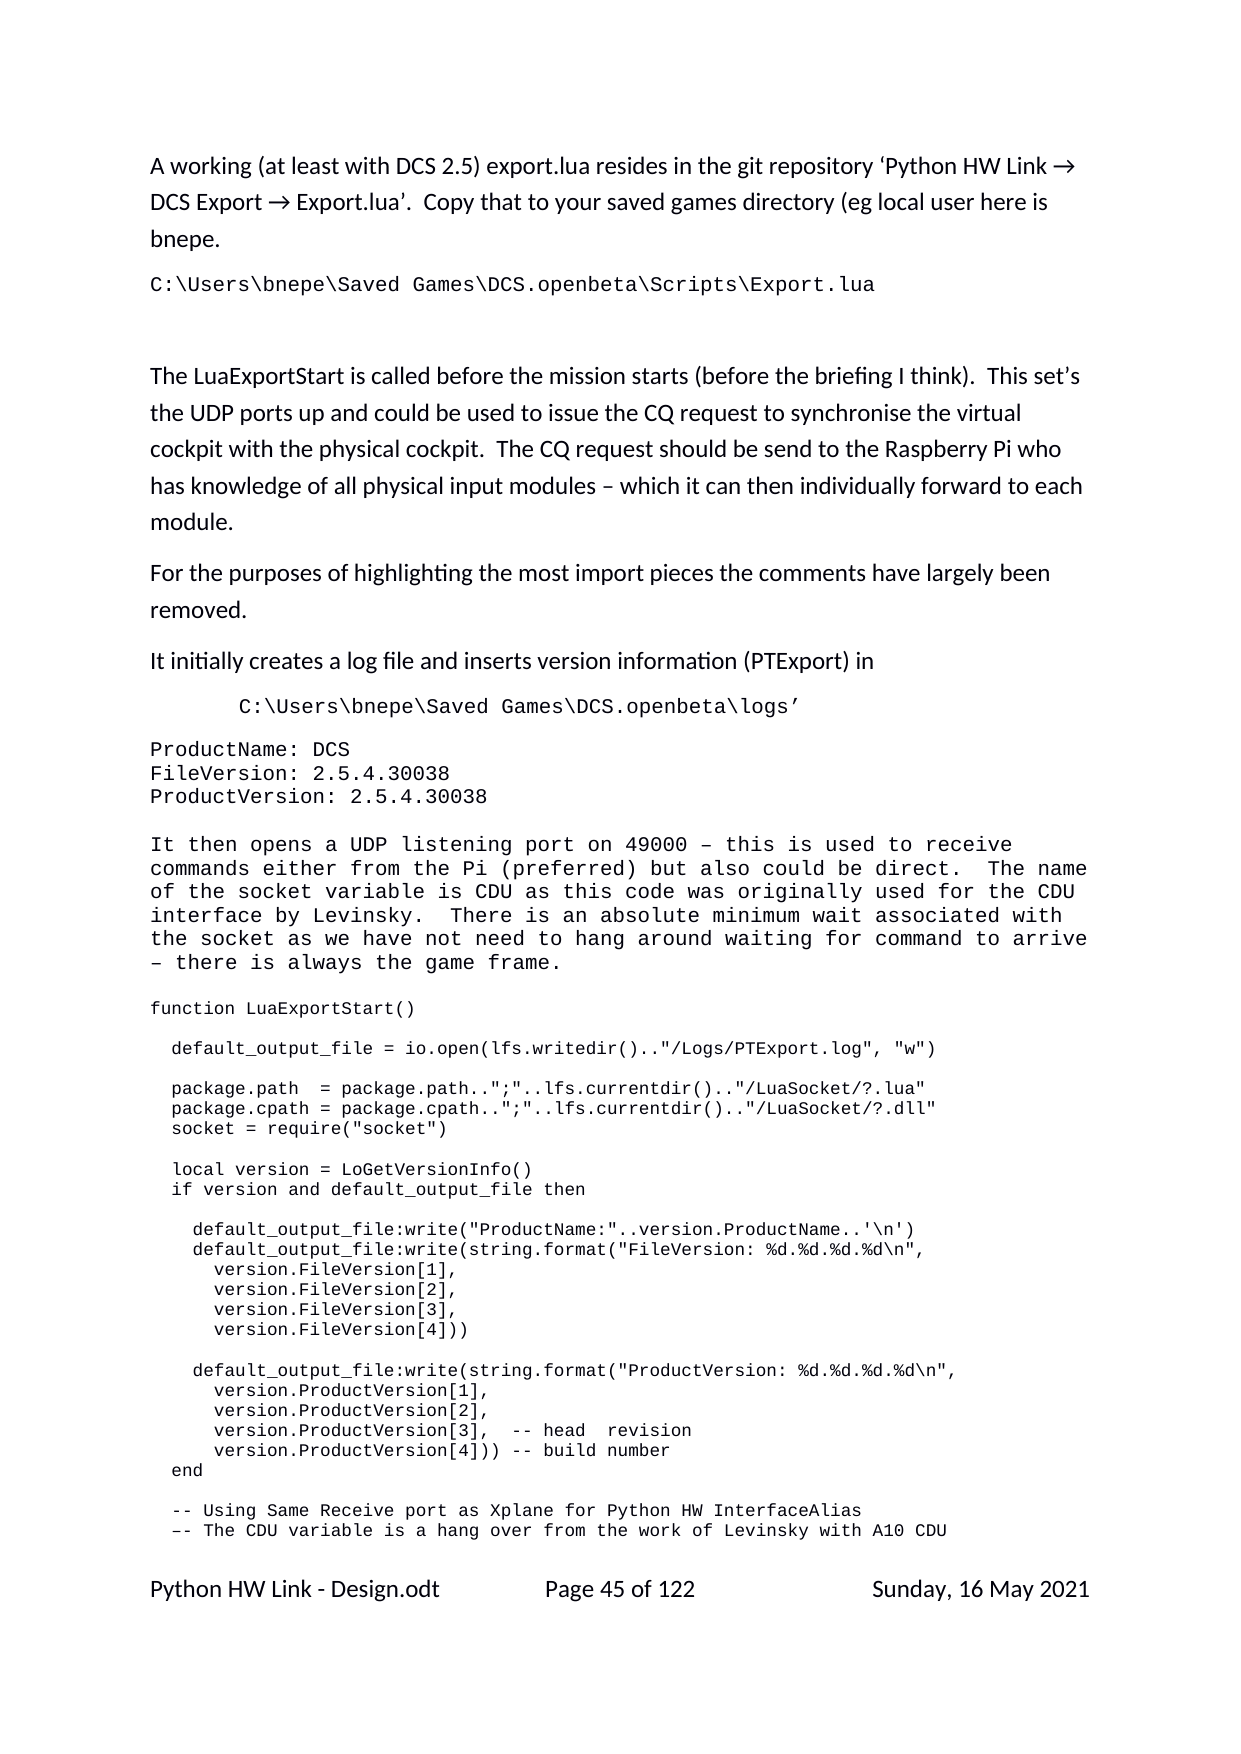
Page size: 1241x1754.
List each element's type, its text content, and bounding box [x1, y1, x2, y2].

text ProductVersion: 2.5.4.30038 [150, 787, 1090, 810]
text FileVersion: 2.5.4.30038 [150, 763, 1090, 787]
text default_output_file:write(string.format("FileVersion: %d.%d.%d.%d\n", [150, 1241, 1090, 1261]
text ProductName: DCS [150, 739, 1090, 763]
text default_output_file:write(string.format("ProductVersion: %d.%d.%d.%d\n", [150, 1361, 1090, 1381]
text version.FileVersion[4])) [150, 1321, 1090, 1341]
text For the purposes of highlighting the most import pieces the comments have largely been removed. [150, 557, 1090, 624]
text function LuaExportStart() [150, 999, 1090, 1019]
text socket = require("socket") [150, 1120, 1090, 1140]
text The LuaExportStart is called before the mission starts (before the briefing I think). This set’s the UDP ports up and could be used to issue the CQ request to synchronise the virtual cockpit with the physical cockpit. The CQ request should be send to the Raspberry Pi who has knowledge of all physical input modules – which it can then individually forward to each module. [150, 360, 1090, 537]
text version.ProductVersion[4])) -- build number [150, 1442, 1090, 1462]
text default_output_file = io.open(lfs.writedir().."/Logs/PTExport.log", "w") [150, 1039, 1090, 1060]
text –- The CDU variable is a hang over from the work of Levinsky with A10 CDU [150, 1522, 1090, 1542]
text -- Using Same Receive port as Xplane for Python HW InterfaceAlias [150, 1502, 1090, 1522]
text end [150, 1462, 1090, 1482]
text A working (at least with DCS 2.5) export.lua resides in the git repository ‘Python HW Link → DCS Export → Export.lua’. Copy that to your saved games directory (eg local user here is bnepe. [150, 150, 1090, 254]
text default_output_file:write("ProductName:"..version.ProductName..'\n') [150, 1221, 1090, 1241]
text version.ProductVersion[2], [150, 1401, 1090, 1422]
text C:\Users\bnepe\Saved Games\DCS.openbeta\Scripts\Export.lua [150, 274, 1090, 298]
text version.ProductVersion[1], [150, 1381, 1090, 1401]
text C:\Users\bnepe\Saved Games\DCS.openbeta\logs’ [150, 696, 1090, 720]
text version.ProductVersion[3], -- head revision [150, 1422, 1090, 1442]
text It initially creates a log file and inserts version information (PTExport) in [150, 645, 1090, 676]
text if version and default_output_file then [150, 1180, 1090, 1200]
text package.path = package.path..";"..lfs.currentdir().."/LuaSocket/?.lua" [150, 1080, 1090, 1100]
text version.FileVersion[3], [150, 1301, 1090, 1321]
text version.FileVersion[1], [150, 1261, 1090, 1281]
text package.cpath = package.cpath..";"..lfs.currentdir().."/LuaSocket/?.dll" [150, 1100, 1090, 1120]
text It then opens a UDP listening port on 49000 – this is used to receive commands either from the Pi (preferred) but also could be direct. The name of the socket variable is CDU as this code was originally used for the CDU interface by Levinsky. There is an absolute minimum wait associated with the socket as we have not need to hang around waiting for command to arrive – there is always the game frame. [150, 834, 1090, 976]
text local version = LoGetVersionInfo() [150, 1160, 1090, 1180]
text version.FileVersion[2], [150, 1281, 1090, 1301]
